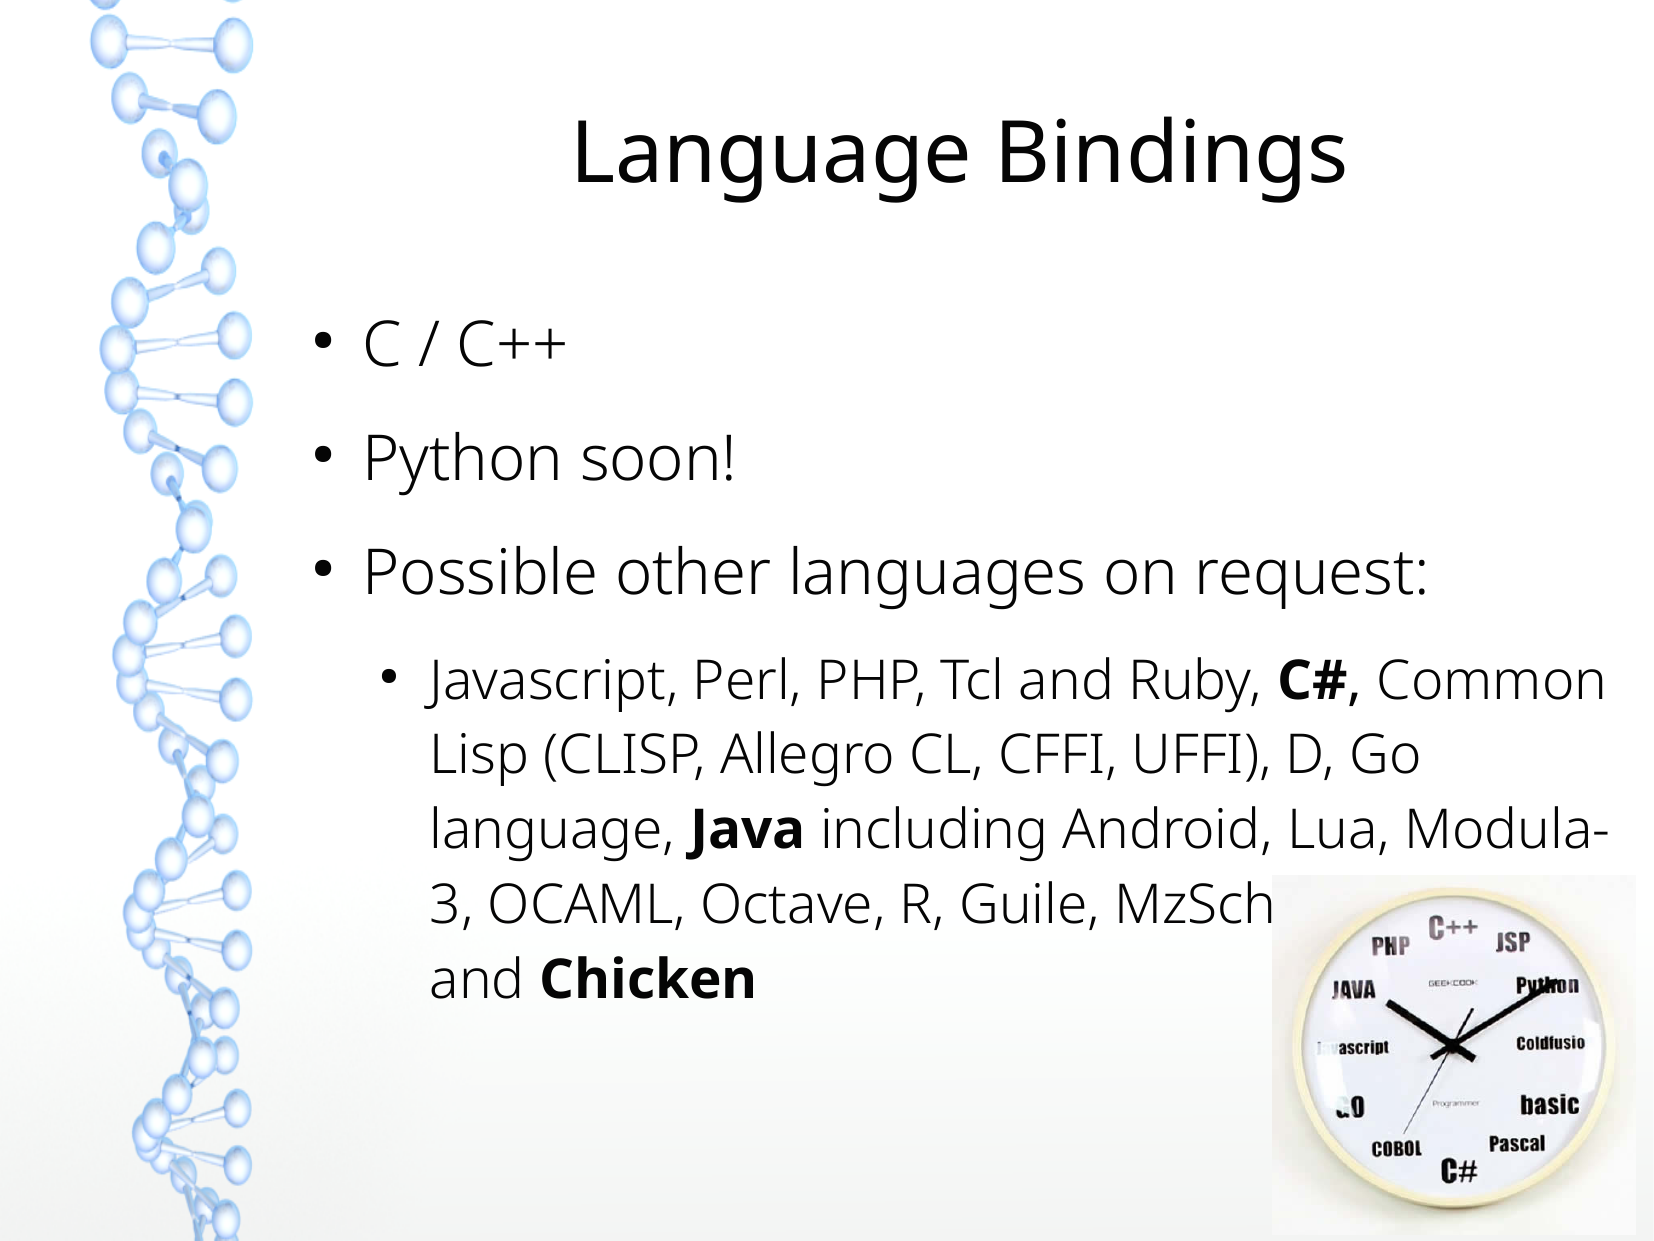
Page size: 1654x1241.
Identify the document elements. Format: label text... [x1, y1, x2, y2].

picture [0, 0, 1654, 1241]
list C / C++ Python soon! Possible other languages on request: Javascript, Perl, PHP, Tcl and Ruby, C#, Common Lisp (CLISP, Allegro CL, CFFI, UFFI), D, Go language, Java including Android, Lua, Modula-3, OCAML, Octave, R, Guile, MzScheme/Racket and Chicken [295, 299, 1624, 1019]
title Language Bindings [295, 47, 1624, 252]
